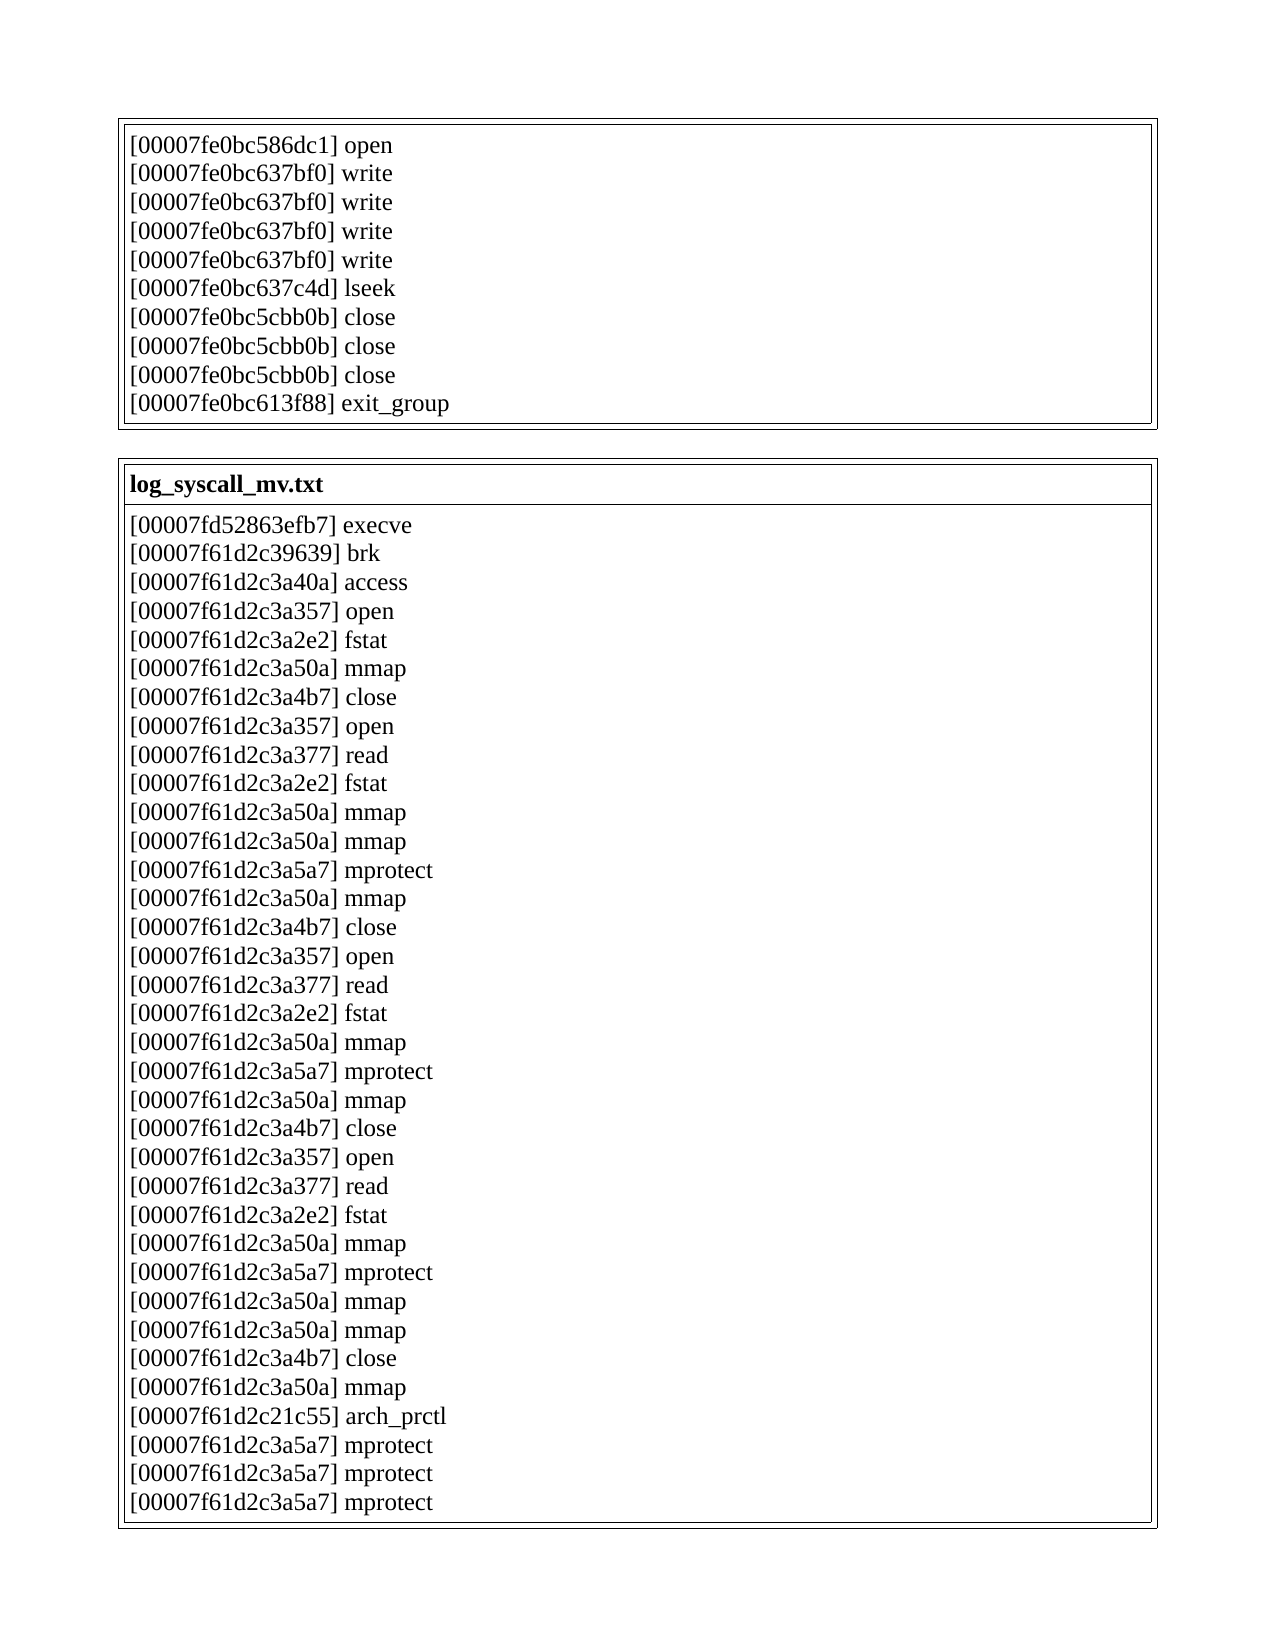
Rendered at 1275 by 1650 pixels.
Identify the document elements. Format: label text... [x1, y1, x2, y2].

table_header log_syscall_mv.txt [125, 465, 1151, 504]
table_cell [00007fe0bc586dc1] open [00007fe0bc637bf0] write [00007fe0bc637bf0] write [00007fe0bc637bf0] write [00007fe0bc637bf0] write [00007fe0bc637c4d] lseek [00007fe0bc5cbb0b] close [00007fe0bc5cbb0b] close [00007fe0bc5cbb0b] close [00007fe0bc613f88] exit_group [125, 125, 1151, 423]
table_cell [00007fd52863efb7] execve [00007f61d2c39639] brk [00007f61d2c3a40a] access [00007f61d2c3a357] open [00007f61d2c3a2e2] fstat [00007f61d2c3a50a] mmap [00007f61d2c3a4b7] close [00007f61d2c3a357] open [00007f61d2c3a377] read [00007f61d2c3a2e2] fstat [00007f61d2c3a50a] mmap [00007f61d2c3a50a] mmap [00007f61d2c3a5a7] mprotect [00007f61d2c3a50a] mmap [00007f61d2c3a4b7] close [00007f61d2c3a357] open [00007f61d2c3a377] read [00007f61d2c3a2e2] fstat [00007f61d2c3a50a] mmap [00007f61d2c3a5a7] mprotect [00007f61d2c3a50a] mmap [00007f61d2c3a4b7] close [00007f61d2c3a357] open [00007f61d2c3a377] read [00007f61d2c3a2e2] fstat [00007f61d2c3a50a] mmap [00007f61d2c3a5a7] mprotect [00007f61d2c3a50a] mmap [00007f61d2c3a50a] mmap [00007f61d2c3a4b7] close [00007f61d2c3a50a] mmap [00007f61d2c21c55] arch_prctl [00007f61d2c3a5a7] mprotect [00007f61d2c3a5a7] mprotect [00007f61d2c3a5a7] mprotect [125, 505, 1151, 1522]
table_header [119, 119, 1157, 429]
table_header [119, 459, 1157, 1528]
